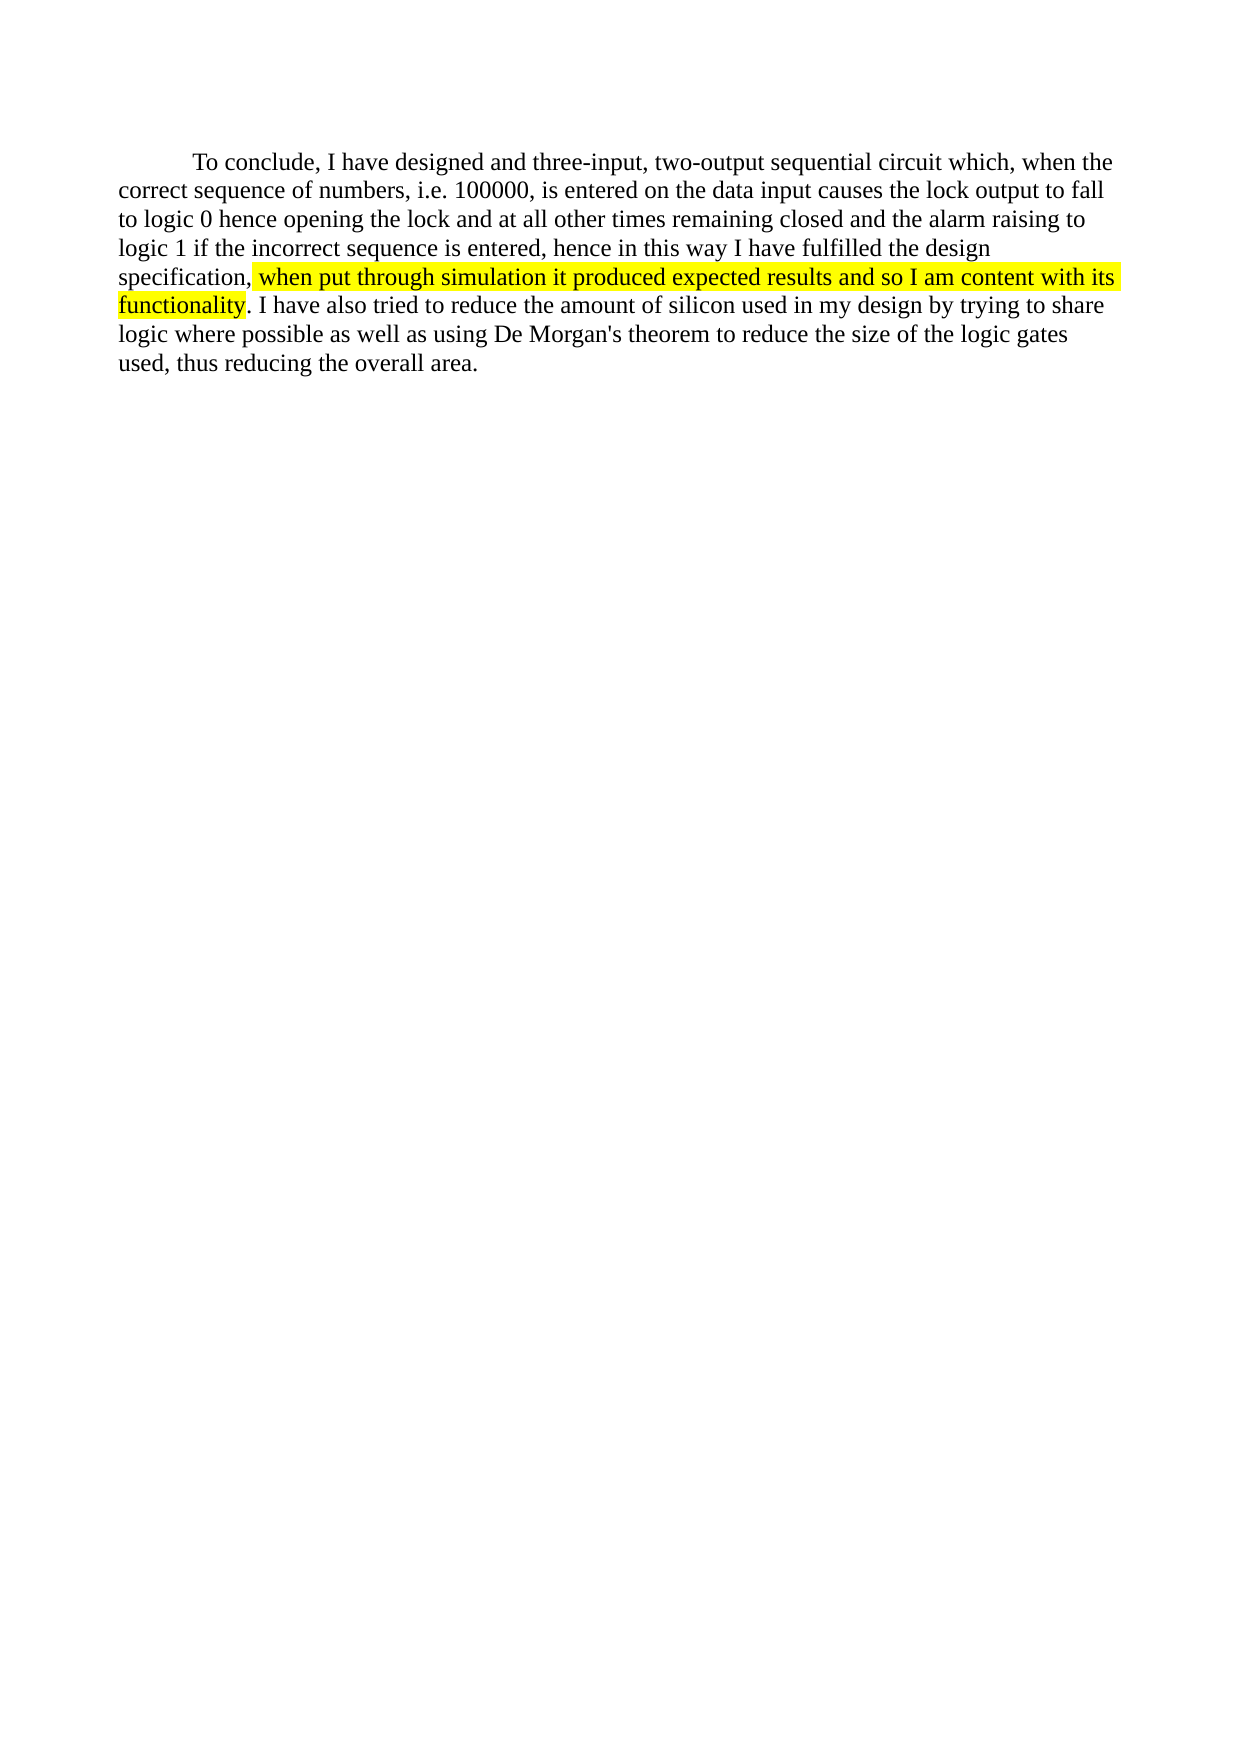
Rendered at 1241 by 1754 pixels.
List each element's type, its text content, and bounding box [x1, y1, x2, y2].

text To conclude, I have designed and three-input, two-output sequential circuit which, when the correct sequence of numbers, i.e. 100000, is entered on the data input causes the lock output to fall to logic 0 hence opening the lock and at all other times remaining closed and the alarm raising to logic 1 if the incorrect sequence is entered, hence in this way I have fulfilled the design specification, when put through simulation it produced expected results and so I am content with its functionality. I have also tried to reduce the amount of silicon used in my design by trying to share logic where possible as well as using De Morgan's theorem to reduce the size of the logic gates used, thus reducing the overall area. [118, 147, 1122, 377]
